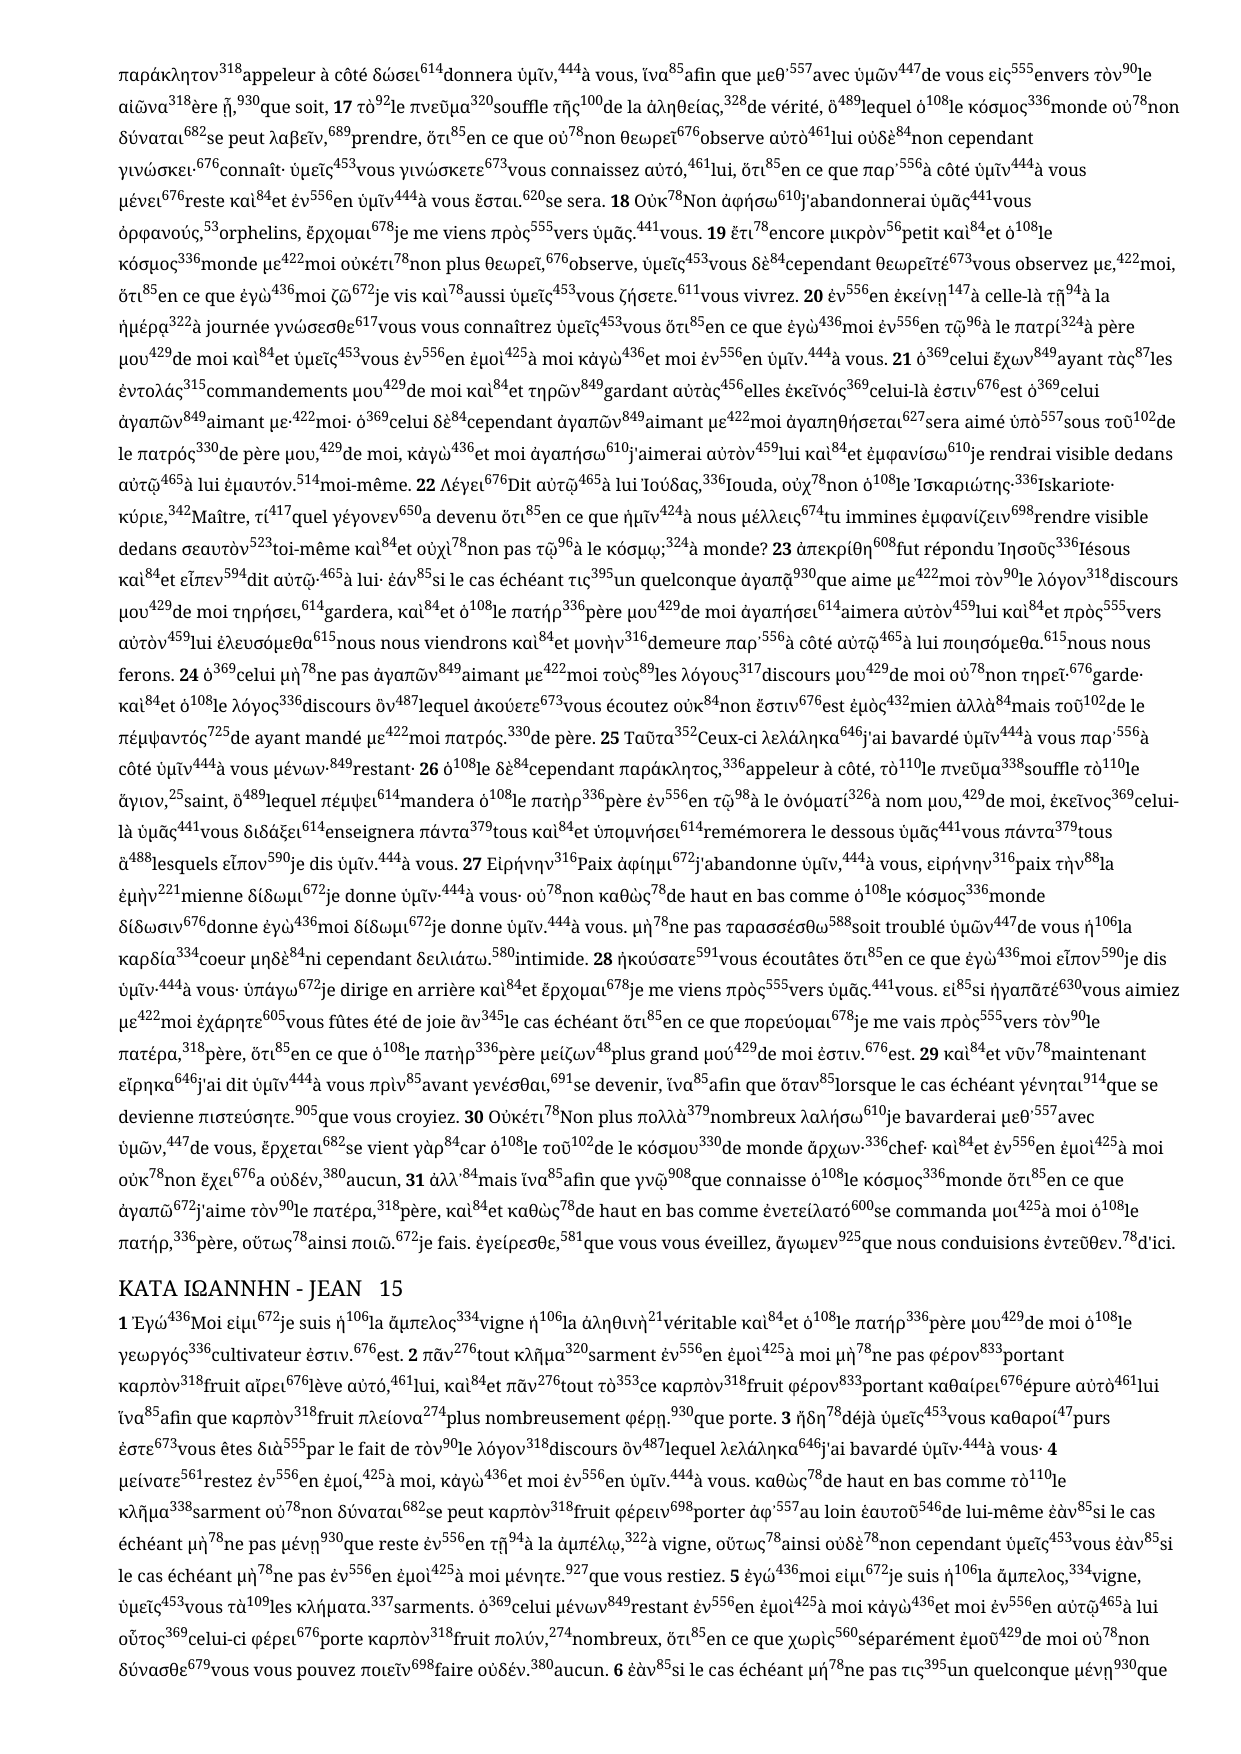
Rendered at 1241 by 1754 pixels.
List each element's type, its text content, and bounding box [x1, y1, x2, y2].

text 1 Μὴ78Ne pas ταρασσέσθω588soit troublé ὑμῶν447de vous ἡ106la καρδία·334coeur· πιστεύετε673vous croyez εἰς555envers τὸν90le θεὸν318Dieu καὶ78aussi εἰς555envers ἐμὲ422moi πιστεύετε.673vous croyez. 2 ἐν556en τῇ94à la οἰκίᾳ322à maison d'habitation τοῦ102de le πατρός330de père μου429de moi μοναὶ333demeures πολλαί289nombreuses εἰσιν·675sont· εἰ85si δὲ84cependant μή,78ne pas, εἶπον590je dis ἂν345le cas échéant ὑμῖν444à vous ὅτι85en ce que πορεύομαι678je me vais ἑτοιμάσαι689préparer τόπον318lieu ὑμῖν;444à vous? 3 καὶ84et ἐὰν85si le cas échéant πορευθῶ916que je sois allé καὶ84et ἑτοιμάσω904que je prépare τόπον318lieu ὑμῖν,444à vous, πάλιν78de nouveau ἔρχομαι678je me viens καὶ84et παραλήμψομαι616je me prendrai à côté ὑμᾶς441vous πρὸς555vers ἐμαυτόν,514moi-même, ἵνα85afin que ὅπου85là où εἰμὶ672je suis ἐγὼ436moi καὶ78aussi ὑμεῖς453vous ἦτε.927que vous soyez. 4 καὶ84et ὅπου85là où ἐγὼ436moi ὑπάγω672je dirige en arrière οἴδατε647vous avez su τὴν88la ὁδόν.316chemin. 5 Λέγει676Dit αὐτῷ465à lui Θωμᾶς·336Thomas· κύριε,342Maître, οὐκ78non οἴδαμεν645nous avons su ποῦ78où? ὑπάγεις·674tu diriges en arrière· πῶς78comment? δυνάμεθα677nous nous pouvons τὴν88la ὁδὸν316chemin εἰδέναι;695avoir su? 6 λέγει676dit αὐτῷ465à lui ὁ108le Ἰησοῦς·336Iésous· ἐγώ436moi εἰμι672je suis ἡ106la ὁδὸς334chemin καὶ84et ἡ106la ἀλήθεια334vérité καὶ84et ἡ106la ζωή·334vie· οὐδεὶς395aucun ἔρχεται682se vient πρὸς555vers τὸν90le πατέρα318père εἰ558si μὴ78ne pas δι᾽557par ἐμοῦ.429de moi. 7 εἰ85si ἐγνώκατέ647vous avez connu με,422moi, καὶ78aussi τὸν90le πατέρα318père μου429de moi γνώσεσθε.617vous vous connaîtrez. καὶ84et ἀπ᾽554au loin ἄρτι78à l'instant γινώσκετε673vous connaissez αὐτὸν459lui καὶ84et ἑωράκατε647vous avez vu αὐτόν.459lui. 8 Λέγει676Dit αὐτῷ465à lui Φίλιππος·336Philippe· κύριε,342Maître, δεῖξον562montre ἡμῖν424à nous τὸν90le πατέρα,318père, καὶ84et ἀρκεῖ676suffit ἡμῖν.424à nous. 9 λέγει676dit αὐτῷ465à lui ὁ108le Ἰησοῦς·336Iésous· τοσοῦτον143aussi grand χρόνον318temps μεθ᾽557avec ὑμῶν447de vous εἰμι672je suis καὶ84et οὐκ78non ἔγνωκάς648tu as connu με,422moi, Φίλιππε;342Philippe? ὁ369celui ἑωρακὼς792ayant vu ἐμὲ422moi ἑώρακεν650a vu τὸν90le πατέρα·318père· πῶς78comment? σὺ454toi λέγεις·674tu dis· δεῖξον562montre ἡμῖν424à nous τὸν90le πατέρα;318père? 10 οὐ78non πιστεύεις674tu crois ὅτι85en ce que ἐγὼ436moi ἐν556en τῷ96à le πατρὶ324à père καὶ84et ὁ108le πατὴρ336père ἐν556en ἐμοί425à moi ἐστιν;676est? τὰ91les ῥήματα319oraux ἃ488lesquels ἐγὼ436moi λαλῶ672je bavarde ὑμῖν444à vous ἀπ᾽557au loin ἐμαυτοῦ518de moi-même οὐ78non λαλῶ,672je bavarde, ὁ108le δὲ84cependant πατὴρ336père ἐν556en ἐμοὶ425à moi μένων849restant ποιεῖ676fait τὰ91les ἔργα319travaux αὐτοῦ.471de lui. 11 πιστεύετέ577croyez μοι425à moi ὅτι85en ce que ἐγὼ436moi ἐν556en τῷ96à le πατρὶ324à père καὶ84et ὁ108le πατὴρ336père ἐν556en ἐμοί·425à moi· εἰ85si δὲ84cependant μή,78ne pas, διὰ555par le fait de τὰ91les ἔργα319travaux αὐτὰ536eux-mêmes πιστεύετε.577croyez. 12 Ἀμὴν309Amen ἀμὴν309amen λέγω672je dis ὑμῖν,444à vous, ὁ369celui πιστεύων849croyant εἰς555envers ἐμὲ422moi τὰ91les ἔργα319travaux ἃ488lesquels ἐγὼ436moi ποιῶ672je fais κἀκεῖνος369et celui-là ποιήσει614fera καὶ84et μείζονα55plus grands τούτων364de ceux-ci ποιήσει,614fera, ὅτι85en ce que ἐγὼ436moi πρὸς555vers τὸν90le πατέρα318père πορεύομαι·678je me vais· 13 καὶ84et ὅ489lequel τι380un quelconque ἂν345le cas échéant αἰτήσητε905que vous demandiez ἐν556en τῷ98à le ὀνόματί326à nom μου429de moi τοῦτο353celui-ci ποιήσω,610je ferai, ἵνα85afin que δοξασθῇ920que soit glorifié ὁ108le πατὴρ336père ἐν556en τῷ96à le υἱῷ.324à fils. 14 ἐάν85si le cas échéant τι380un quelconque αἰτήσητέ905que vous demandiez με422moi ἐν556en τῷ98à le ὀνόματί326à nom μου429de moi ἐγὼ436moi ποιήσω.610je ferai. 15 Ἐὰν85Si le cas échéant ἀγαπᾶτέ927que vous aimiez με,422moi, τὰς87les ἐντολὰς315commandements τὰς87les ἐμὰς220miennes τηρήσετε·611vous garderez· 16 κἀγὼ436et moi ἐρωτήσω610je solliciterai τὸν90le πατέρα318père καὶ84et ἄλλον120autre παράκλητον318appeleur à côté δώσει614donnera ὑμῖν,444à vous, ἵνα85afin que μεθ᾽557avec ὑμῶν447de vous εἰς555envers τὸν90le αἰῶνα318ère ᾖ,930que soit, 17 τὸ92le πνεῦμα320souffle τῆς100de la ἀληθείας,328de vérité, ὃ489lequel ὁ108le κόσμος336monde οὐ78non δύναται682se peut λαβεῖν,689prendre, ὅτι85en ce que οὐ78non θεωρεῖ676observe αὐτὸ461lui οὐδὲ84non cependant γινώσκει·676connaît· ὑμεῖς453vous γινώσκετε673vous connaissez αὐτό,461lui, ὅτι85en ce que παρ᾽556à côté ὑμῖν444à vous μένει676reste καὶ84et ἐν556en ὑμῖν444à vous ἔσται.620se sera. 18 Οὐκ78Non ἀφήσω610j'abandonnerai ὑμᾶς441vous ὀρφανούς,53orphelins, ἔρχομαι678je me viens πρὸς555vers ὑμᾶς.441vous. 19 ἔτι78encore μικρὸν56petit καὶ84et ὁ108le κόσμος336monde με422moi οὐκέτι78non plus θεωρεῖ,676observe, ὑμεῖς453vous δὲ84cependant θεωρεῖτέ673vous observez με,422moi, ὅτι85en ce que ἐγὼ436moi ζῶ672je vis καὶ78aussi ὑμεῖς453vous ζήσετε.611vous vivrez. 20 ἐν556en ἐκείνῃ147à celle-là τῇ94à la ἡμέρᾳ322à journée γνώσεσθε617vous vous connaîtrez ὑμεῖς453vous ὅτι85en ce que ἐγὼ436moi ἐν556en τῷ96à le πατρί324à père μου429de moi καὶ84et ὑμεῖς453vous ἐν556en ἐμοὶ425à moi κἀγὼ436et moi ἐν556en ὑμῖν.444à vous. 21 ὁ369celui ἔχων849ayant τὰς87les ἐντολάς315commandements μου429de moi καὶ84et τηρῶν849gardant αὐτὰς456elles ἐκεῖνός369celui-là ἐστιν676est ὁ369celui ἀγαπῶν849aimant με·422moi· ὁ369celui δὲ84cependant ἀγαπῶν849aimant με422moi ἀγαπηθήσεται627sera aimé ὑπὸ557sous τοῦ102de le πατρός330de père μου,429de moi, κἀγὼ436et moi ἀγαπήσω610j'aimerai αὐτὸν459lui καὶ84et ἐμφανίσω610je rendrai visible dedans αὐτῷ465à lui ἐμαυτόν.514moi-même. 22 Λέγει676Dit αὐτῷ465à lui Ἰούδας,336Iouda, οὐχ78non ὁ108le Ἰσκαριώτης·336Iskariote· κύριε,342Maître, τί417quel γέγονεν650a devenu ὅτι85en ce que ἡμῖν424à nous μέλλεις674tu immines ἐμφανίζειν698rendre visible dedans σεαυτὸν523toi-même καὶ84et οὐχὶ78non pas τῷ96à le κόσμῳ;324à monde? 23 ἀπεκρίθη608fut répondu Ἰησοῦς336Iésous καὶ84et εἶπεν594dit αὐτῷ·465à lui· ἐάν85si le cas échéant τις395un quelconque ἀγαπᾷ930que aime με422moi τὸν90le λόγον318discours μου429de moi τηρήσει,614gardera, καὶ84et ὁ108le πατήρ336père μου429de moi ἀγαπήσει614aimera αὐτὸν459lui καὶ84et πρὸς555vers αὐτὸν459lui ἐλευσόμεθα615nous nous viendrons καὶ84et μονὴν316demeure παρ᾽556à côté αὐτῷ465à lui ποιησόμεθα.615nous nous ferons. 24 ὁ369celui μὴ78ne pas ἀγαπῶν849aimant με422moi τοὺς89les λόγους317discours μου429de moi οὐ78non τηρεῖ·676garde· καὶ84et ὁ108le λόγος336discours ὃν487lequel ἀκούετε673vous écoutez οὐκ84non ἔστιν676est ἐμὸς432mien ἀλλὰ84mais τοῦ102de le πέμψαντός725de ayant mandé με422moi πατρός.330de père. 25 Ταῦτα352Ceux-ci λελάληκα646j'ai bavardé ὑμῖν444à vous παρ᾽556à côté ὑμῖν444à vous μένων·849restant· 26 ὁ108le δὲ84cependant παράκλητος,336appeleur à côté, τὸ110le πνεῦμα338souffle τὸ110le ἅγιον,25saint, ὃ489lequel πέμψει614mandera ὁ108le πατὴρ336père ἐν556en τῷ98à le ὀνόματί326à nom μου,429de moi, ἐκεῖνος369celui-là ὑμᾶς441vous διδάξει614enseignera πάντα379tous καὶ84et ὑπομνήσει614remémorera le dessous ὑμᾶς441vous πάντα379tous ἃ488lesquels εἶπον590je dis ὑμῖν.444à vous. 27 Εἰρήνην316Paix ἀφίημι672j'abandonne ὑμῖν,444à vous, εἰρήνην316paix τὴν88la ἐμὴν221mienne δίδωμι672je donne ὑμῖν·444à vous· οὐ78non καθὼς78de haut en bas comme ὁ108le κόσμος336monde δίδωσιν676donne ἐγὼ436moi δίδωμι672je donne ὑμῖν.444à vous. μὴ78ne pas ταρασσέσθω588soit troublé ὑμῶν447de vous ἡ106la καρδία334coeur μηδὲ84ni cependant δειλιάτω.580intimide. 28 ἠκούσατε591vous écoutâtes ὅτι85en ce que ἐγὼ436moi εἶπον590je dis ὑμῖν·444à vous· ὑπάγω672je dirige en arrière καὶ84et ἔρχομαι678je me viens πρὸς555vers ὑμᾶς.441vous. εἰ85si ἠγαπᾶτέ630vous aimiez με422moi ἐχάρητε605vous fûtes été de joie ἂν345le cas échéant ὅτι85en ce que πορεύομαι678je me vais πρὸς555vers τὸν90le πατέρα,318père, ὅτι85en ce que ὁ108le πατὴρ336père μείζων48plus grand μού429de moi ἐστιν.676est. 29 καὶ84et νῦν78maintenant εἴρηκα646j'ai dit ὑμῖν444à vous πρὶν85avant γενέσθαι,691se devenir, ἵνα85afin que ὅταν85lorsque le cas échéant γένηται914que se devienne πιστεύσητε.905que vous croyiez. 30 Οὐκέτι78Non plus πολλὰ379nombreux λαλήσω610je bavarderai μεθ᾽557avec ὑμῶν,447de vous, ἔρχεται682se vient γὰρ84car ὁ108le τοῦ102de le κόσμου330de monde ἄρχων·336chef· καὶ84et ἐν556en ἐμοὶ425à moi οὐκ78non ἔχει676a οὐδέν,380aucun, 31 ἀλλ᾽84mais ἵνα85afin que γνῷ908que connaisse ὁ108le κόσμος336monde ὅτι85en ce que ἀγαπῶ672j'aime τὸν90le πατέρα,318père, καὶ84et καθὼς78de haut en bas comme ἐνετείλατό600se commanda μοι425à moi ὁ108le πατήρ,336père, οὕτως78ainsi ποιῶ.672je fais. ἐγείρεσθε,581que vous vous éveillez, ἄγωμεν925que nous conduisions ἐντεῦθεν.78d'ici. [118, 59, 1181, 1254]
text ΚΑΤΑ ΙΩΑΝΝΗΝ - JEAN 15 [118, 1273, 1181, 1303]
text 1 Ἐγώ436Moi εἰμι672je suis ἡ106la ἄμπελος334vigne ἡ106la ἀληθινὴ21véritable καὶ84et ὁ108le πατήρ336père μου429de moi ὁ108le γεωργός336cultivateur ἐστιν.676est. 2 πᾶν276tout κλῆμα320sarment ἐν556en ἐμοὶ425à moi μὴ78ne pas φέρον833portant καρπὸν318fruit αἴρει676lève αὐτό,461lui, καὶ84et πᾶν276tout τὸ353ce καρπὸν318fruit φέρον833portant καθαίρει676épure αὐτὸ461lui ἵνα85afin que καρπὸν318fruit πλείονα274plus nombreusement φέρῃ.930que porte. 3 ἤδη78déjà ὑμεῖς453vous καθαροί47purs ἐστε673vous êtes διὰ555par le fait de τὸν90le λόγον318discours ὃν487lequel λελάληκα646j'ai bavardé ὑμῖν·444à vous· 4 μείνατε561restez ἐν556en ἐμοί,425à moi, κἀγὼ436et moi ἐν556en ὑμῖν.444à vous. καθὼς78de haut en bas comme τὸ110le κλῆμα338sarment οὐ78non δύναται682se peut καρπὸν318fruit φέρειν698porter ἀφ᾽557au loin ἑαυτοῦ546de lui-même ἐὰν85si le cas échéant μὴ78ne pas μένῃ930que reste ἐν556en τῇ94à la ἀμπέλῳ,322à vigne, οὕτως78ainsi οὐδὲ78non cependant ὑμεῖς453vous ἐὰν85si le cas échéant μὴ78ne pas ἐν556en ἐμοὶ425à moi μένητε.927que vous restiez. 5 ἐγώ436moi εἰμι672je suis ἡ106la ἄμπελος,334vigne, ὑμεῖς453vous τὰ109les κλήματα.337sarments. ὁ369celui μένων849restant ἐν556en ἐμοὶ425à moi κἀγὼ436et moi ἐν556en αὐτῷ465à lui οὗτος369celui-ci φέρει676porte καρπὸν318fruit πολύν,274nombreux, ὅτι85en ce que χωρὶς560séparément ἐμοῦ429de moi οὐ78non δύνασθε679vous vous pouvez ποιεῖν698faire οὐδέν.380aucun. 6 ἐὰν85si le cas échéant μή78ne pas τις395un quelconque μένῃ930que reste ἐν556en ἐμοί,425à moi, ἐβλήθη608fut jeté ἔξω78au-dehors ὡς85comme τὸ110le κλῆμα338sarment καὶ84et ἐξηράνθη608fut séché καὶ84et συνάγουσιν675mènent ensemble αὐτὰ460eux καὶ84et εἰς555envers τὸ92le πῦρ320feu βάλλουσιν675jettent καὶ84et καίεται.688est allumé. 7 ἐὰν85si le cas échéant μείνητε905que vous restiez ἐν556en ἐμοὶ425à moi καὶ84et τὰ109les ῥήματά337oraux μου429de moi ἐν556en ὑμῖν444à vous μείνῃ,908que reste, ὃ489lequel ἐὰν345si le cas échéant θέλητε927que vous vouliez αἰτήσασθε,565que vous vous demandez, καὶ84et γενήσεται620se deviendra ὑμῖν.444à vous. 8 ἐν556en τούτῳ359à celui-ci ἐδοξάσθη608fut glorifié ὁ108le πατήρ336père μου,429de moi, ἵνα78afin que καρπὸν318fruit πολὺν274nombreux φέρητε927que vous portiez καὶ84et γένησθε911que vous vous deveniez ἐμοὶ235miens μαθηταί.335disciples. 9 Καθὼς78De haut en bas comme ἠγάπησέν594aima με422moi ὁ108le πατήρ,336père, κἀγὼ436et moi ὑμᾶς441vous ἠγάπησα·590j'aimai· μείνατε561restez ἐν556en τῇ94à la ἀγάπῃ322à amour τῇ94à la ἐμῇ.227à mienne. 10 ἐὰν85si le cas échéant τὰς87les ἐντολάς315commandements μου429de moi τηρήσητε,905que vous gardiez, μενεῖτε611vous resterez ἐν556en τῇ94à la ἀγάπῃ322à amour μου,429de moi, καθὼς78de haut en bas comme ἐγὼ436moi τοῦ102de le πατρός330de père τὰς87les ἐντολὰς315commandements τετήρηκα646j'ai gardé καὶ84et μένω672je reste αὐτοῦ471de lui ἐν556en τῇ94à la ἀγάπῃ.322à amour. 11 Ταῦτα352Ceux-ci λελάληκα646j'ai bavardé ὑμῖν444à vous ἵνα85afin que ἡ106la χαρὰ334joie ἡ106la ἐμὴ234mienne ἐν556en ὑμῖν444à vous ᾖ930que soit καὶ84et ἡ106la χαρὰ334joie ὑμῶν447de vous πληρωθῇ.920que soit fait plénitude. 12 Αὕτη367Celle-ci ἐστὶν676est ἡ106la ἐντολὴ334commandement ἡ106la ἐμή,234mienne, ἵνα78afin que ἀγαπᾶτε927que vous aimiez ἀλλήλους508les uns les autres καθὼς78de haut en bas comme ἠγάπησα590j'aimai ὑμᾶς.441vous. 13 μείζονα52plus grande ταύτης361de celle-ci ἀγάπην316amour οὐδεὶς395aucun ἔχει,676a, ἵνα85afin que τις395un quelconque τὴν88la ψυχὴν316âme αὐτοῦ471de lui θῇ908que pose ὑπὲρ557au-dessus τῶν101de les φίλων65de amis αὐτοῦ.471de lui. 14 ὑμεῖς453vous φίλοι71amis μού429de moi ἐστε673vous êtes ἐὰν85si le cas échéant ποιῆτε927que vous fassiez ἃ488lesquels ἐγὼ436moi ἐντέλλομαι678je me commande ὑμῖν.444à vous. 15 οὐκέτι78non plus λέγω672je dis ὑμᾶς441vous δούλους,317mâles esclaves, ὅτι85en ce que ὁ108le δοῦλος336mâle esclave οὐκ78non οἶδεν650a su τί404quel ποιεῖ676fait αὐτοῦ471de lui ὁ108le κύριος·336Maître· ὑμᾶς441vous δὲ84cependant εἴρηκα646j'ai dit φίλους,53amis, ὅτι85en ce que πάντα379tous ἃ488lesquels ἤκουσα590j'écoutai παρὰ557à côté τοῦ102de le πατρός330de père μου429de moi ἐγνώρισα590je fis connaître ὑμῖν.444à vous. 16 οὐχ84non ὑμεῖς453vous με422moi ἐξελέξασθε,597vous vous élûtes, ἀλλ᾽84mais ἐγὼ436moi ἐξελεξάμην596je m'élus ὑμᾶς441vous καὶ84et ἔθηκα590je posai ὑμᾶς441vous ἵνα85afin que ὑμεῖς453vous ὑπάγητε927que vous dirigiez en arrière καὶ84et καρπὸν318fruit φέρητε927que vous portiez καὶ84et ὁ108le καρπὸς336fruit ὑμῶν447de vous μένῃ,930que reste, ἵνα85afin que ὅ489lequel τι380un quelconque ἂν345le cas échéant αἰτήσητε905que vous demandiez τὸν90le πατέρα318père ἐν556en τῷ98à le ὀνόματί326à nom μου429de moi δῷ908que donne ὑμῖν.444à vous. 17 Ταῦτα352Ceux-ci ἐντέλλομαι678je me commande ὑμῖν,444à vous, ἵνα78afin que ἀγαπᾶτε927que vous aimiez ἀλλήλους.508les uns les autres. 18 Εἰ85Si ὁ108le κόσμος336monde ὑμᾶς441vous μισεῖ,676hait, γινώσκετε673vous connaissez ὅτι85en ce que ἐμὲ422moi πρῶτον78premièrement ὑμῶν447de vous μεμίσηκεν.650a haï. 19 εἰ85si ἐκ557hors τοῦ102de le κόσμου330de monde ἦτε,630vous étiez, ὁ108le κόσμος336monde ἂν345le cas échéant τὸ252le ἴδιον353en propre ἐφίλει·633affectionnait· ὅτι85en ce que δὲ84cependant ἐκ557hors τοῦ102de le κόσμου330de monde οὐκ78non ἐστέ,673vous êtes, ἀλλ᾽84mais ἐγὼ436moi ἐξελεξάμην596je m'élus ὑμᾶς441vous ἐκ557hors τοῦ102de le κόσμου,330de monde, διὰ555par le fait de τοῦτο353celui-ci μισεῖ676hait ὑμᾶς441vous ὁ108le κόσμος.336monde. 20 μνημονεύετε577souvenez τοῦ102de le λόγου330de discours οὗ499de lequel ἐγὼ436moi εἶπον590je dis ὑμῖν·444à vous· οὐκ78non ἔστιν676est δοῦλος336mâle esclave μείζων48plus grand τοῦ102de le κυρίου330de Maître αὐτοῦ.471de lui. εἰ85si ἐμὲ422moi ἐδίωξαν,593poursuivirent, καὶ78aussi ὑμᾶς441vous διώξουσιν·613poursuivront· εἰ85si τὸν90le λόγον318discours μου429de moi ἐτήρησαν,593gardèrent, καὶ78aussi τὸν90le ὑμέτερον438votre τηρήσουσιν.613garderont. 21 ἀλλὰ84mais ταῦτα352ceux-ci πάντα379tous ποιήσουσιν613feront εἰς555envers ὑμᾶς441vous διὰ555par le fait de τὸ92le ὄνομά320nom μου,429de moi, ὅτι85en ce que οὐκ78non οἴδασιν649ont su τὸν351celui πέμψαντά716ayant mandé με.422moi. 22 Εἰ558Si μὴ78ne pas ἦλθον590je vins καὶ84et ἐλάλησα590je bavardai αὐτοῖς,464à eux, ἁμαρτίαν316péché οὐκ78non εἴχοσαν·632avaient· νῦν78maintenant δὲ84cependant πρόφασιν316apparence en avant οὐκ78non ἔχουσιν675ont περὶ557autour τῆς100de la ἁμαρτίας328de péché αὐτῶν.470de eux. 23 ὁ369celui ἐμὲ422moi μισῶν849haïssant καὶ78aussi τὸν90le πατέρα318père μου429de moi μισεῖ.676hait. 24 εἰ85si τὰ91les ἔργα319travaux μὴ78ne pas ἐποίησα590je fis ἐν556en αὐτοῖς464à eux ἃ488lesquels οὐδεὶς292aucun ἄλλος395autre ἐποίησεν,594fit, ἁμαρτίαν316péché οὐκ78non εἴχοσαν·632avaient· νῦν78maintenant δὲ84cependant καὶ84et ἑωράκασιν649ont vu καὶ84et μεμισήκασιν649ont haï καὶ84et ἐμὲ422moi καὶ84et τὸν90le πατέρα318père μου.429de moi. 25 ἀλλ᾽84mais ἵνα85afin que πληρωθῇ920que soit fait plénitude ὁ108le λόγος336discours ὁ369celui ἐν556en τῷ96à le νόμῳ324à loi αὐτῶν470de eux γεγραμμένος822ayant été écrit ὅτι85en ce que ἐμίσησάν593haïrent με422moi δωρεάν.78gratuitement. 26 Ὅταν85Lorsque le cas échéant ἔλθῃ908que vienne ὁ108le παράκλητος336appeleur à côté ὃν487lequel ἐγὼ436moi πέμψω610je manderai ὑμῖν444à vous παρὰ557à côté τοῦ102de le πατρός,330de père, τὸ110le πνεῦμα338souffle τῆς100de la ἀληθείας328de vérité ὃ507lequel παρὰ557à côté τοῦ102de le πατρὸς330de père ἐκπορεύεται,682se va au dehors, ἐκεῖνος369celui-là μαρτυρήσει614témoignera περὶ557autour ἐμοῦ·429de moi· 27 καὶ78aussi ὑμεῖς453vous δὲ84cependant μαρτυρεῖτε,673vous témoignez, ὅτι85en ce que ἀπ᾽557au loin ἀρχῆς328de origine μετ᾽557avec ἐμοῦ429de moi ἐστε.673vous êtes. [118, 1307, 1181, 1682]
